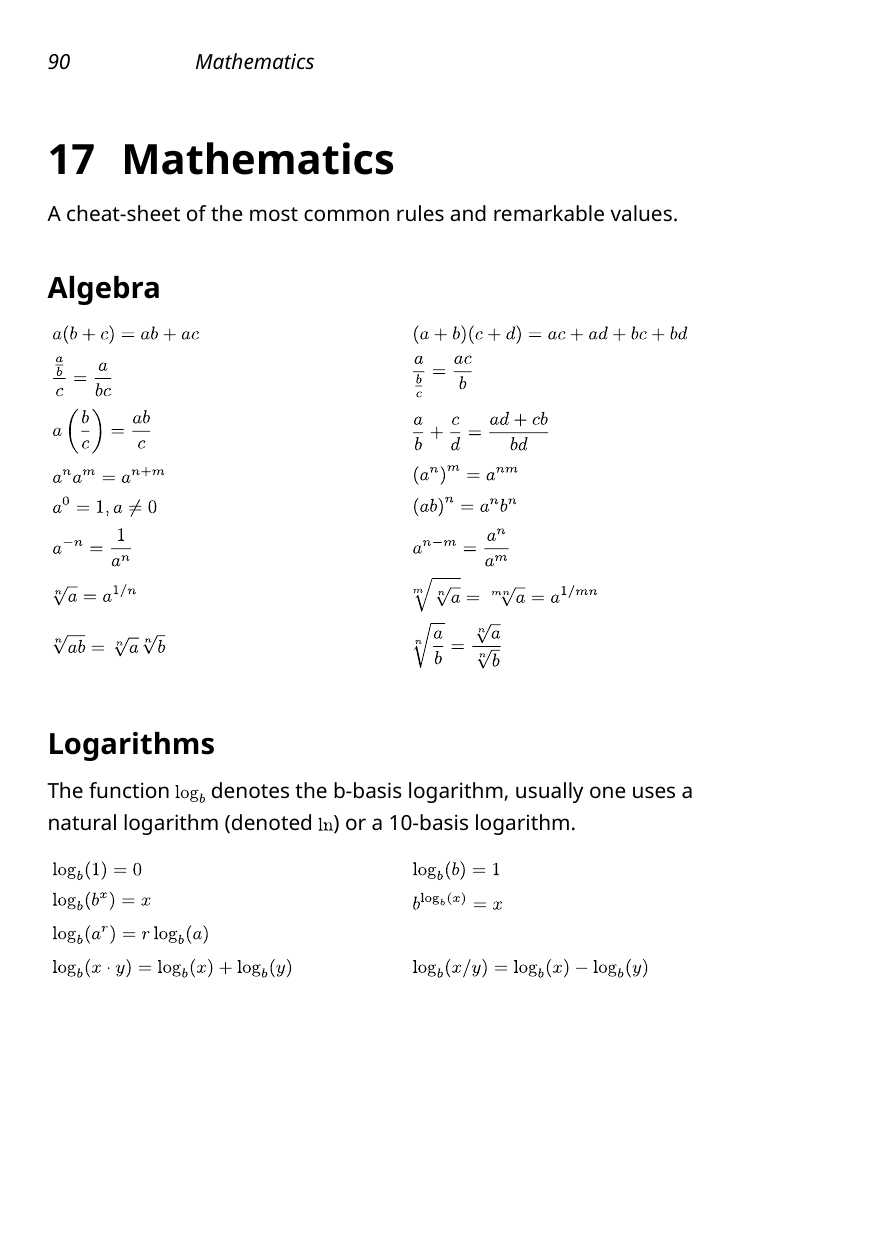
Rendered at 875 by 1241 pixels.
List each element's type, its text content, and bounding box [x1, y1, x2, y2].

table_header [47, 320, 407, 350]
table_cell [47, 491, 407, 523]
table_cell [408, 572, 768, 617]
table_cell [47, 572, 407, 617]
table_header [408, 856, 768, 886]
table_cell [47, 953, 407, 983]
table_cell [408, 523, 768, 572]
table_cell [408, 886, 768, 916]
table_cell [47, 916, 407, 953]
table_cell [408, 459, 768, 491]
table_cell [47, 618, 407, 674]
table_cell [408, 403, 768, 459]
subtitle Algebra [47, 267, 768, 307]
text A cheat-sheet of the most common rules and remarkable values. [47, 199, 768, 228]
table_cell [408, 618, 768, 674]
table_cell [47, 886, 407, 916]
table_cell [408, 916, 768, 953]
text The function denotes the b-basis logarithm, usually one uses a natural logarithm (denoted ) or a 10-basis logarithm. [47, 776, 768, 837]
table_cell [408, 953, 768, 983]
table_header [47, 856, 407, 886]
subtitle Mathematics [47, 130, 768, 187]
table_cell [47, 350, 407, 403]
table_cell [47, 523, 407, 572]
table_cell [408, 350, 768, 403]
table_header [408, 320, 768, 350]
subtitle Logarithms [47, 723, 768, 763]
table_cell [47, 459, 407, 491]
table_cell [47, 403, 407, 459]
table_cell [408, 491, 768, 523]
